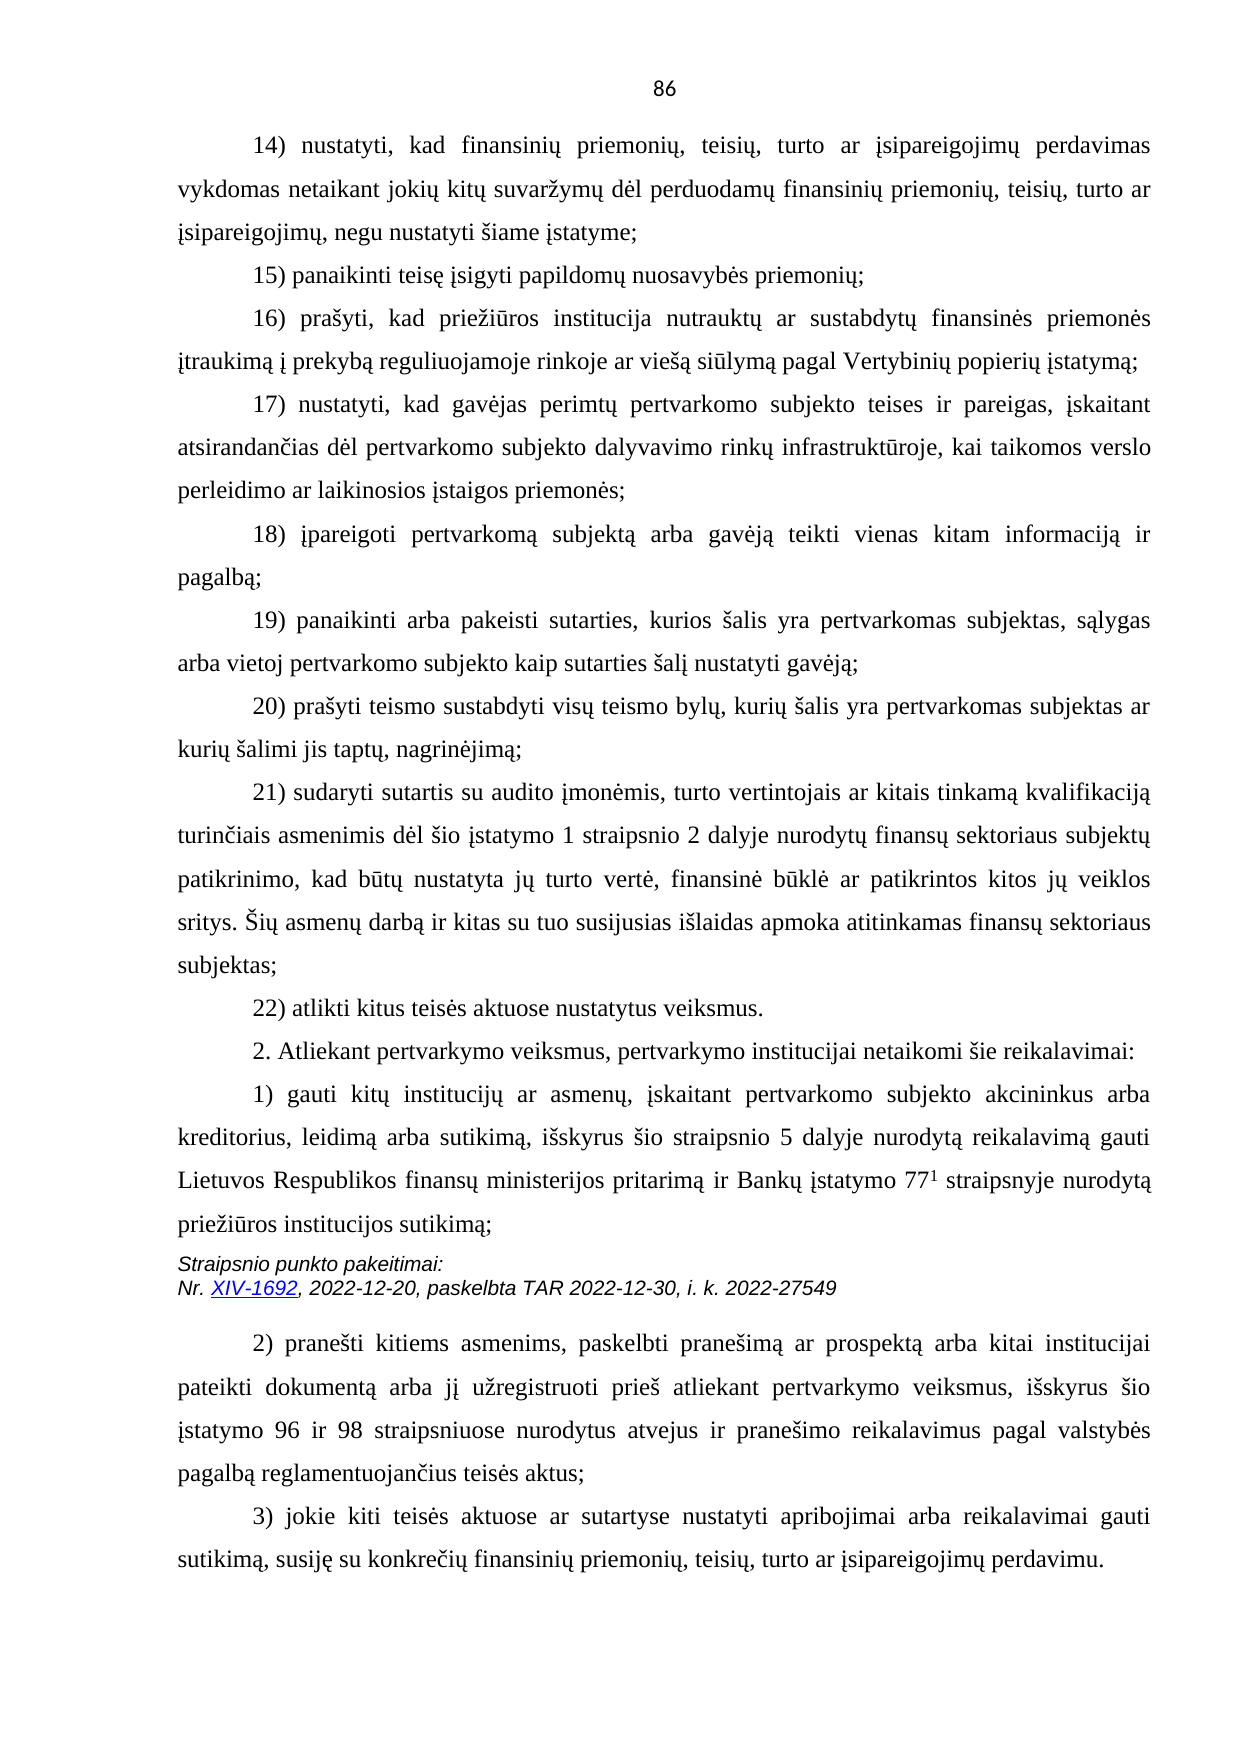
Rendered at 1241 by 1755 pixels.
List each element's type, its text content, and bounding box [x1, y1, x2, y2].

text 20) prašyti teismo sustabdyti visų teismo bylų, kurių šalis yra pertvarkomas subjektas ar kurių šalimi jis taptų, nagrinėjimą; [177, 691, 1152, 763]
text 14) nustatyti, kad finansinių priemonių, teisių, turto ar įsipareigojimų perdavimas vykdomas netaikant jokių kitų suvaržymų dėl perduodamų finansinių priemonių, teisių, turto ar įsipareigojimų, negu nustatyti šiame įstatyme; [177, 131, 1152, 246]
text 3) jokie kiti teisės aktuose ar sutartyse nustatyti apribojimai arba reikalavimai gauti sutikimą, susiję su konkrečių finansinių priemonių, teisių, turto ar įsipareigojimų perdavimu. [177, 1501, 1152, 1573]
text 2. Atliekant pertvarkymo veiksmus, pertvarkymo institucijai netaikomi šie reikalavimai: [177, 1036, 1152, 1065]
text 16) prašyti, kad priežiūros institucija nutrauktų ar sustabdytų finansinės priemonės įtraukimą į prekybą reguliuojamoje rinkoje ar viešą siūlymą pagal Vertybinių popierių įstatymą; [177, 303, 1152, 375]
text 1) gauti kitų institucijų ar asmenų, įskaitant pertvarkomo subjekto akcininkus arba kreditorius, leidimą arba sutikimą, išskyrus šio straipsnio 5 dalyje nurodytą reikalavimą gauti Lietuvos Respublikos finansų ministerijos pritarimą ir Bankų įstatymo 771 straipsnyje nurodytą priežiūros institucijos sutikimą; [177, 1079, 1152, 1237]
text 15) panaikinti teisę įsigyti papildomų nuosavybės priemonių; [177, 260, 1152, 289]
text 22) atlikti kitus teisės aktuose nustatytus veiksmus. [177, 993, 1152, 1022]
text Nr. XIV-1692, 2022-12-20, paskelbta TAR 2022-12-30, i. k. 2022-27549 [177, 1276, 1152, 1300]
text 21) sudaryti sutartis su audito įmonėmis, turto vertintojais ar kitais tinkamą kvalifikaciją turinčiais asmenimis dėl šio įstatymo 1 straipsnio 2 dalyje nurodytų finansų sektoriaus subjektų patikrinimo, kad būtų nustatyta jų turto vertė, finansinė būklė ar patikrintos kitos jų veiklos sritys. Šių asmenų darbą ir kitas su tuo susijusias išlaidas apmoka atitinkamas finansų sektoriaus subjektas; [177, 777, 1152, 979]
text Straipsnio punkto pakeitimai: [177, 1252, 1152, 1276]
text 19) panaikinti arba pakeisti sutarties, kurios šalis yra pertvarkomas subjektas, sąlygas arba vietoj pertvarkomo subjekto kaip sutarties šalį nustatyti gavėją; [177, 605, 1152, 677]
text 17) nustatyti, kad gavėjas perimtų pertvarkomo subjekto teises ir pareigas, įskaitant atsirandančias dėl pertvarkomo subjekto dalyvavimo rinkų infrastruktūroje, kai taikomos verslo perleidimo ar laikinosios įstaigos priemonės; [177, 389, 1152, 504]
text 18) įpareigoti pertvarkomą subjektą arba gavėją teikti vienas kitam informaciją ir pagalbą; [177, 519, 1152, 591]
text 2) pranešti kitiems asmenims, paskelbti pranešimą ar prospektą arba kitai institucijai pateikti dokumentą arba jį užregistruoti prieš atliekant pertvarkymo veiksmus, išskyrus šio įstatymo 96 ir 98 straipsniuose nurodytus atvejus ir pranešimo reikalavimus pagal valstybės pagalbą reglamentuojančius teisės aktus; [177, 1328, 1152, 1487]
